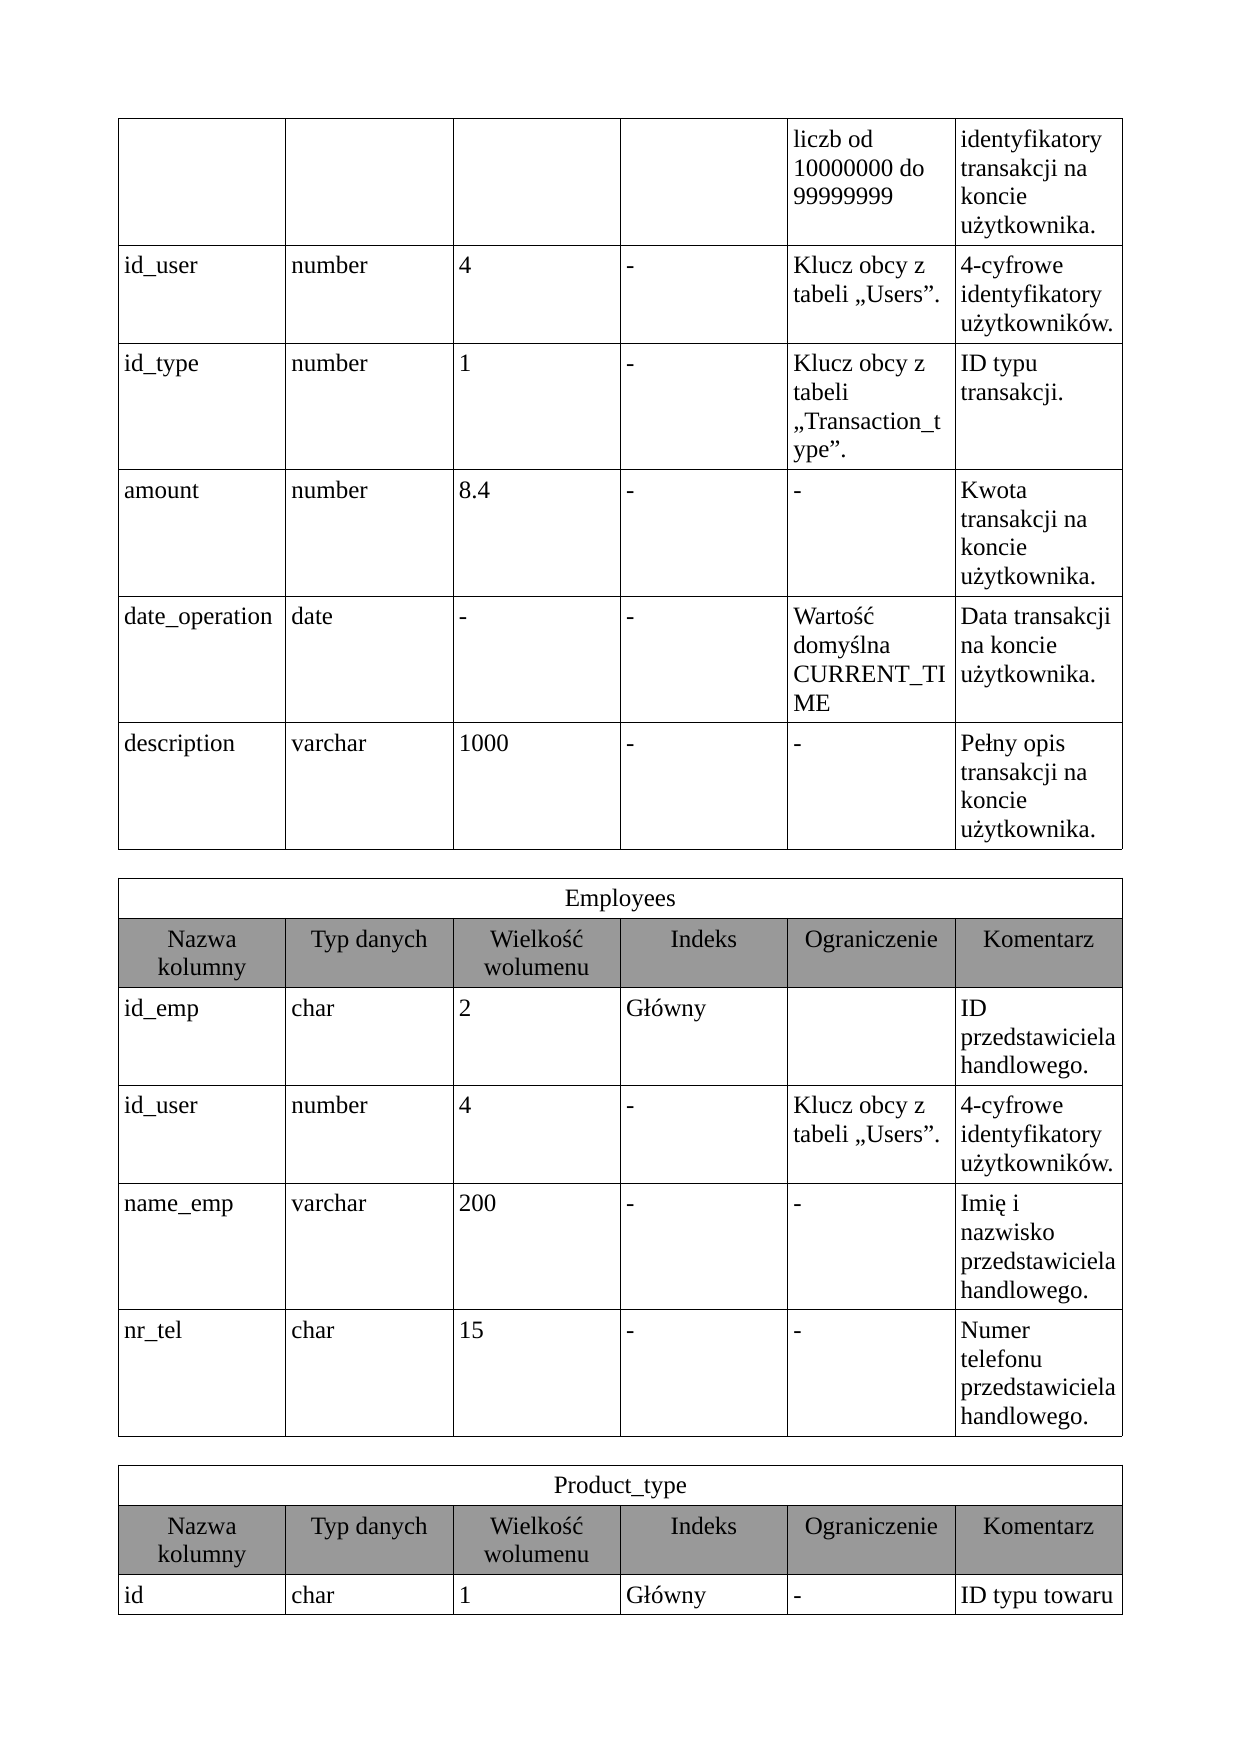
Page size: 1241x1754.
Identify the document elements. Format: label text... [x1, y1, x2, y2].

table_cell Główny [621, 988, 787, 1085]
table_cell Data transakcji na koncie użytkownika. [956, 597, 1122, 722]
table_cell Komentarz [956, 919, 1122, 987]
table_cell ID typu transakcji. [956, 344, 1122, 469]
table_cell Pełny opis transakcji na koncie użytkownika. [956, 723, 1122, 849]
table_cell char [286, 1575, 453, 1614]
table_cell - [788, 1310, 955, 1436]
table_cell Kwota transakcji na koncie użytkownika. [956, 470, 1122, 596]
table_cell varchar [286, 1184, 453, 1309]
table_cell 1000 [454, 723, 620, 849]
table_cell id_user [119, 246, 285, 342]
table_cell [621, 119, 787, 245]
table_cell 8,4 [454, 470, 620, 596]
table_cell - [621, 470, 787, 596]
table_cell number [286, 246, 453, 342]
table_cell Ograniczenie [788, 919, 955, 987]
table_cell Imię i nazwisko przedstawiciela handlowego. [956, 1184, 1122, 1309]
table_cell Nazwa kolumny [119, 919, 285, 987]
table_cell Typ danych [286, 1506, 453, 1574]
table_cell [454, 119, 620, 245]
table_cell Wielkość wolumenu [454, 1506, 620, 1574]
table_cell description [119, 723, 285, 849]
table_cell id_emp [119, 988, 285, 1085]
table_cell - [454, 597, 620, 722]
table_cell 200 [454, 1184, 620, 1309]
table_cell Wielkość wolumenu [454, 919, 620, 987]
table_cell - [621, 1086, 787, 1183]
table_cell Nazwa kolumny [119, 1506, 285, 1574]
table_cell Typ danych [286, 919, 453, 987]
table_cell - [788, 1575, 955, 1614]
table_cell Numer telefonu przedstawiciela handlowego. [956, 1310, 1122, 1436]
table_cell [119, 119, 285, 245]
table_cell 15 [454, 1310, 620, 1436]
table_cell - [621, 1310, 787, 1436]
table_cell - [621, 597, 787, 722]
table_cell - [788, 723, 955, 849]
table_cell char [286, 1310, 453, 1436]
table_header Product_type [119, 1466, 1122, 1505]
table_cell char [286, 988, 453, 1085]
table_cell number [286, 470, 453, 596]
table_cell 4-cyfrowe identyfikatory użytkowników. [956, 246, 1122, 342]
table_cell 1 [454, 344, 620, 469]
table_cell Klucz obcy z tabeli „Users”. [788, 1086, 955, 1183]
table_cell date_operation [119, 597, 285, 722]
table_cell - [788, 1184, 955, 1309]
table_cell Klucz obcy z tabeli „Transaction_type”. [788, 344, 955, 469]
table_cell [286, 119, 453, 245]
table_cell - [621, 246, 787, 342]
table_cell varchar [286, 723, 453, 849]
table_cell name_emp [119, 1184, 285, 1309]
table_cell number [286, 1086, 453, 1183]
table_cell 1 [454, 1575, 620, 1614]
table_cell 4-cyfrowe identyfikatory użytkowników. [956, 1086, 1122, 1183]
table_cell Klucz obcy z tabeli „Users”. [788, 246, 955, 342]
table_cell date [286, 597, 453, 722]
table_cell Indeks [621, 1506, 787, 1574]
table_cell id_type [119, 344, 285, 469]
table_cell - [621, 344, 787, 469]
table_cell identyfikatory transakcji na koncie użytkownika. [956, 119, 1122, 245]
table_cell [788, 988, 955, 1085]
table_cell - [788, 470, 955, 596]
table_cell ID przedstawiciela handlowego. [956, 988, 1122, 1085]
table_cell Indeks [621, 919, 787, 987]
table_cell Główny [621, 1575, 787, 1614]
table_cell 4 [454, 246, 620, 342]
table_cell ID typu towaru [956, 1575, 1122, 1614]
table_cell liczb od 10000000 do 99999999 [788, 119, 955, 245]
table_cell number [286, 344, 453, 469]
table_cell 2 [454, 988, 620, 1085]
table_cell Wartość domyślna CURRENT_TIME [788, 597, 955, 722]
table_cell - [621, 723, 787, 849]
table_cell nr_tel [119, 1310, 285, 1436]
table_cell 4 [454, 1086, 620, 1183]
table_cell id_user [119, 1086, 285, 1183]
table_cell Ograniczenie [788, 1506, 955, 1574]
table_cell - [621, 1184, 787, 1309]
table_cell id [119, 1575, 285, 1614]
table_cell amount [119, 470, 285, 596]
table_header Employees [119, 879, 1122, 918]
table_cell Komentarz [956, 1506, 1122, 1574]
